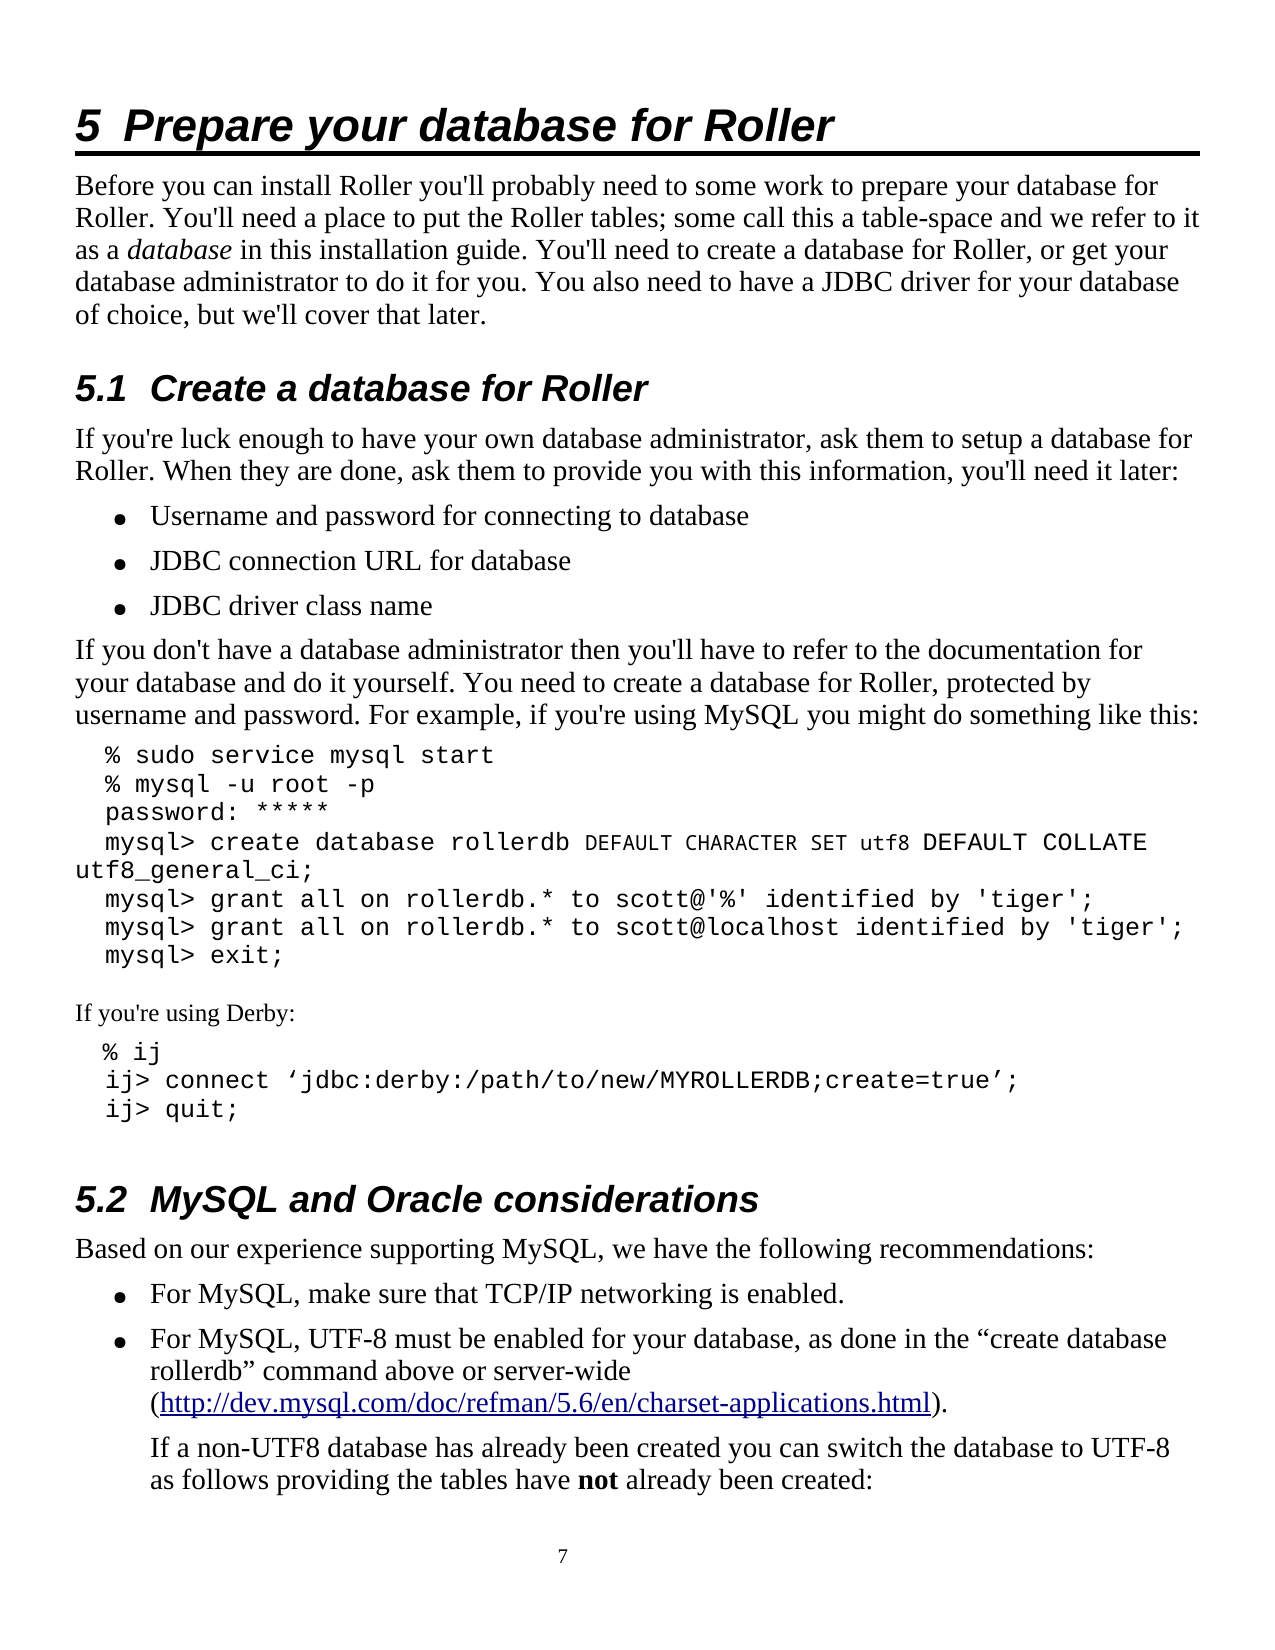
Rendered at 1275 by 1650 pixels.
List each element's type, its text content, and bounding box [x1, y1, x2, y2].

text mysql> exit; [75, 943, 1200, 971]
subtitle Create a database for Roller [75, 368, 1200, 410]
text mysql> create database rollerdb DEFAULT CHARACTER SET utf8 DEFAULT COLLATE utf8_general_ci; [75, 828, 1200, 886]
list JDBC driver class name [112, 589, 1200, 621]
list Username and password for connecting to database [112, 499, 1200, 532]
text % sudo service mysql start [75, 743, 1200, 771]
list For MySQL, make sure that TCP/IP networking is enabled. [112, 1277, 1200, 1309]
text ij> quit; [75, 1096, 1200, 1125]
text mysql> grant all on rollerdb.* to scott@localhost identified by 'tiger'; [75, 914, 1200, 943]
text If you're using Derby: [75, 999, 1200, 1027]
text % ij [75, 1040, 1200, 1068]
text Based on our experience supporting MySQL, we have the following recommendations: [75, 1232, 1200, 1265]
text Before you can install Roller you'll probably need to some work to prepare your database for Roller. You'll need a place to put the Roller tables; some call this a table-space and we refer to it as a database in this installation guide. You'll need to create a database for Roller, or get your database administrator to do it for you. You also need to have a JDBC driver for your database of choice, but we'll cover that later. [75, 169, 1200, 330]
subtitle Prepare your database for Roller [75, 100, 1200, 151]
text ij> connect ‘jdbc:derby:/path/to/new/MYROLLERDB;create=true’; [75, 1068, 1200, 1096]
subtitle MySQL and Oracle considerations [75, 1178, 1200, 1220]
text If you're luck enough to have your own database administrator, ask them to setup a database for Roller. When they are done, ask them to provide you with this information, you'll need it later: [75, 422, 1200, 487]
text % mysql -u root -p [75, 771, 1200, 800]
list If a non-UTF8 database has already been created you can switch the database to UTF-8 as follows providing the tables have not already been created: [112, 1431, 1200, 1496]
text mysql> grant all on rollerdb.* to scott@'%' identified by 'tiger'; [75, 886, 1200, 914]
text password: ***** [75, 800, 1200, 828]
list For MySQL, UTF-8 must be enabled for your database, as done in the “create database rollerdb” command above or server-wide (http://dev.mysql.com/doc/refman/5.6/en/charset-applications.html). [112, 1322, 1200, 1419]
text If you don't have a database administrator then you'll have to refer to the documentation for your database and do it yourself. You need to create a database for Roller, protected by username and password. For example, if you're using MySQL you might do something like this: [75, 634, 1200, 731]
list JDBC connection URL for database [112, 544, 1200, 576]
